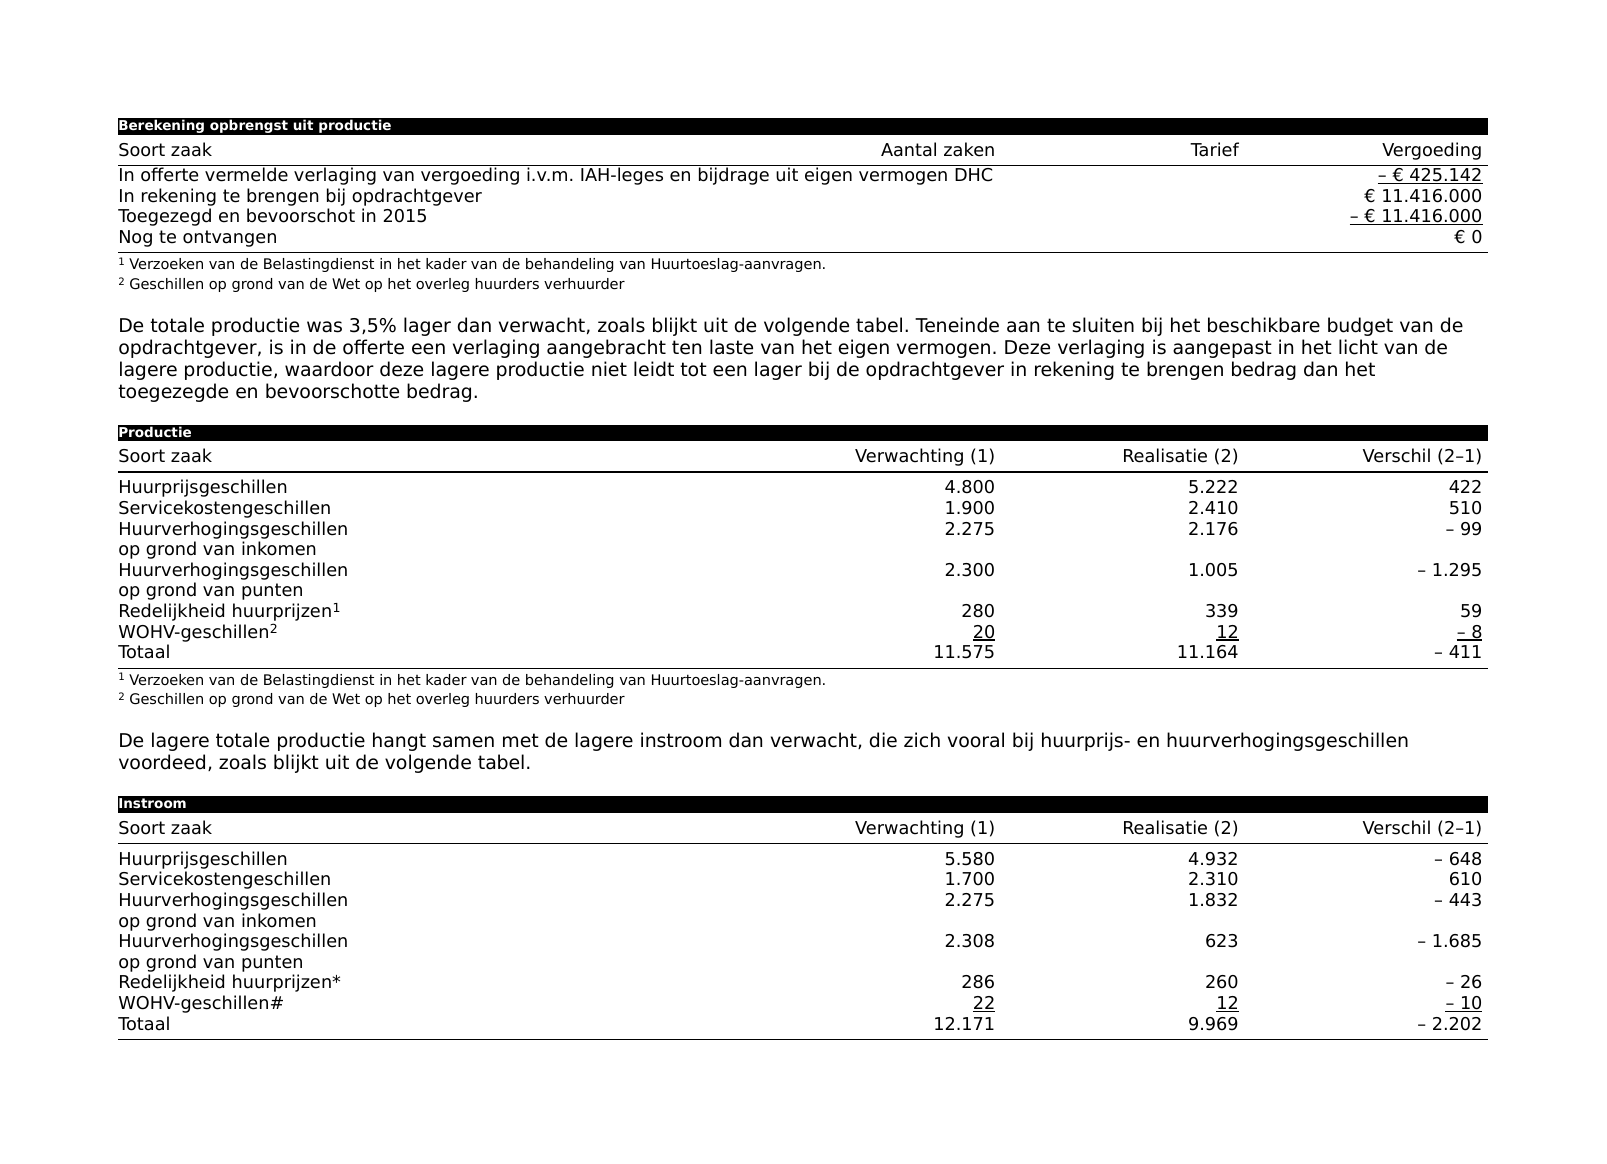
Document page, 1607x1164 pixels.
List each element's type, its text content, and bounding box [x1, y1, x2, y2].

table_cell Verwachting (1) [758, 813, 1001, 843]
table_cell Huurverhogingsgeschillen op grond van punten [118, 560, 757, 601]
table_cell € 11.416.000 [1245, 186, 1488, 206]
table_cell 2.275 [758, 890, 1001, 931]
text De totale productie was 3,5% lager dan verwacht, zoals blijkt uit de volgende tabel. Teneinde aan te sluiten bij het beschikbare budget van de opdrachtgever, is in de offerte een verlaging aangebracht ten laste van het eigen vermogen. Deze verlaging is aangepast in het licht van de lagere productie, waardoor deze lagere productie niet leidt tot een lager bij de opdrachtgever in rekening te brengen bedrag dan het toegezegde en bevoorschotte bedrag. [118, 315, 1488, 403]
table_cell – 443 [1245, 890, 1488, 931]
table_cell In rekening te brengen bij opdrachtgever [118, 186, 1244, 206]
table_cell 2.300 [758, 560, 1001, 601]
table_cell – 411 [1245, 642, 1488, 667]
table_cell Redelijkheid huurprijzen1 [118, 601, 757, 622]
table_cell Huurprijsgeschillen [118, 844, 757, 869]
table_cell 510 [1245, 498, 1488, 518]
table_cell 1.700 [758, 869, 1001, 890]
table_cell – 1.685 [1245, 931, 1488, 972]
table_cell – 99 [1245, 519, 1488, 560]
table_header Productie [118, 425, 1488, 440]
table_cell WOHV-geschillen# [118, 993, 757, 1014]
table_cell 2.310 [1001, 869, 1244, 890]
table_header Instroom [118, 796, 1488, 812]
table_cell Toegezegd en bevoorschot in 2015 [118, 206, 1244, 227]
table_cell Huurverhogingsgeschillen op grond van inkomen [118, 519, 757, 560]
table_cell 1.005 [1001, 560, 1244, 601]
table_cell Nog te ontvangen [118, 227, 1244, 252]
table_cell – 2.202 [1245, 1014, 1488, 1039]
table_cell 286 [758, 973, 1001, 993]
table_cell Verschil (2–1) [1245, 813, 1488, 843]
table_cell 12 [1001, 993, 1244, 1014]
table_cell In offerte vermelde verlaging van vergoeding i.v.m. IAH-leges en bijdrage uit eigen vermogen DHC [118, 166, 1244, 186]
table_cell 9.969 [1001, 1014, 1244, 1039]
table_cell 12 [1001, 622, 1244, 642]
text De lagere totale productie hangt samen met de lagere instroom dan verwacht, die zich vooral bij huurprijs- en huurverhogingsgeschillen voordeed, zoals blijkt uit de volgende tabel. [118, 730, 1488, 774]
table_cell – 8 [1245, 622, 1488, 642]
table_cell Totaal [118, 642, 757, 667]
table_cell Soort zaak [118, 813, 757, 843]
table_cell – 1.295 [1245, 560, 1488, 601]
table_cell Soort zaak [118, 441, 757, 471]
table_cell 623 [1001, 931, 1244, 972]
table_cell – € 11.416.000 [1245, 206, 1488, 227]
table_cell Huurverhogingsgeschillen op grond van punten [118, 931, 757, 972]
table_cell Realisatie (2) [1001, 813, 1244, 843]
table_cell 4.932 [1001, 844, 1244, 869]
table_cell Vergoeding [1245, 135, 1488, 165]
table_cell 1.900 [758, 498, 1001, 518]
table_cell 59 [1245, 601, 1488, 622]
table_cell Redelijkheid huurprijzen* [118, 973, 757, 993]
table_cell 422 [1245, 473, 1488, 498]
table_cell 11.164 [1001, 642, 1244, 667]
table_cell € 0 [1245, 227, 1488, 252]
table_cell 339 [1001, 601, 1244, 622]
table_cell Verwachting (1) [758, 441, 1001, 471]
table_cell Servicekostengeschillen [118, 498, 757, 518]
table_cell 11.575 [758, 642, 1001, 667]
table_cell 1 Verzoeken van de Belastingdienst in het kader van de behandeling van Huurtoeslag-aanvragen. 2 Geschillen op grond van de Wet op het overleg huurders verhuurder [118, 253, 1488, 293]
table_cell Realisatie (2) [1001, 441, 1244, 471]
table_cell Soort zaak [118, 135, 757, 165]
table_cell 610 [1245, 869, 1488, 890]
table_cell – 648 [1245, 844, 1488, 869]
table_cell 12.171 [758, 1014, 1001, 1039]
table_cell 2.410 [1001, 498, 1244, 518]
table_cell 1 Verzoeken van de Belastingdienst in het kader van de behandeling van Huurtoeslag-aanvragen. 2 Geschillen op grond van de Wet op het overleg huurders verhuurder [118, 669, 1488, 708]
table_cell – € 425.142 [1245, 166, 1488, 186]
table_cell – 10 [1245, 993, 1488, 1014]
table_cell 5.580 [758, 844, 1001, 869]
table_cell 1.832 [1001, 890, 1244, 931]
table_cell 22 [758, 993, 1001, 1014]
table_cell 280 [758, 601, 1001, 622]
table_cell 2.308 [758, 931, 1001, 972]
table_header Berekening opbrengst uit productie [118, 118, 1488, 134]
table_cell WOHV-geschillen2 [118, 622, 757, 642]
table_cell 5.222 [1001, 473, 1244, 498]
table_cell 2.275 [758, 519, 1001, 560]
table_cell Totaal [118, 1014, 757, 1039]
table_cell Huurverhogingsgeschillen op grond van inkomen [118, 890, 757, 931]
table_cell Aantal zaken [758, 135, 1001, 165]
table_cell 260 [1001, 973, 1244, 993]
table_cell Tarief [1001, 135, 1244, 165]
table_cell 20 [758, 622, 1001, 642]
table_cell Huurprijsgeschillen [118, 473, 757, 498]
table_cell – 26 [1245, 973, 1488, 993]
table_cell Verschil (2–1) [1245, 441, 1488, 471]
table_cell 2.176 [1001, 519, 1244, 560]
table_cell 4.800 [758, 473, 1001, 498]
table_cell Servicekostengeschillen [118, 869, 757, 890]
